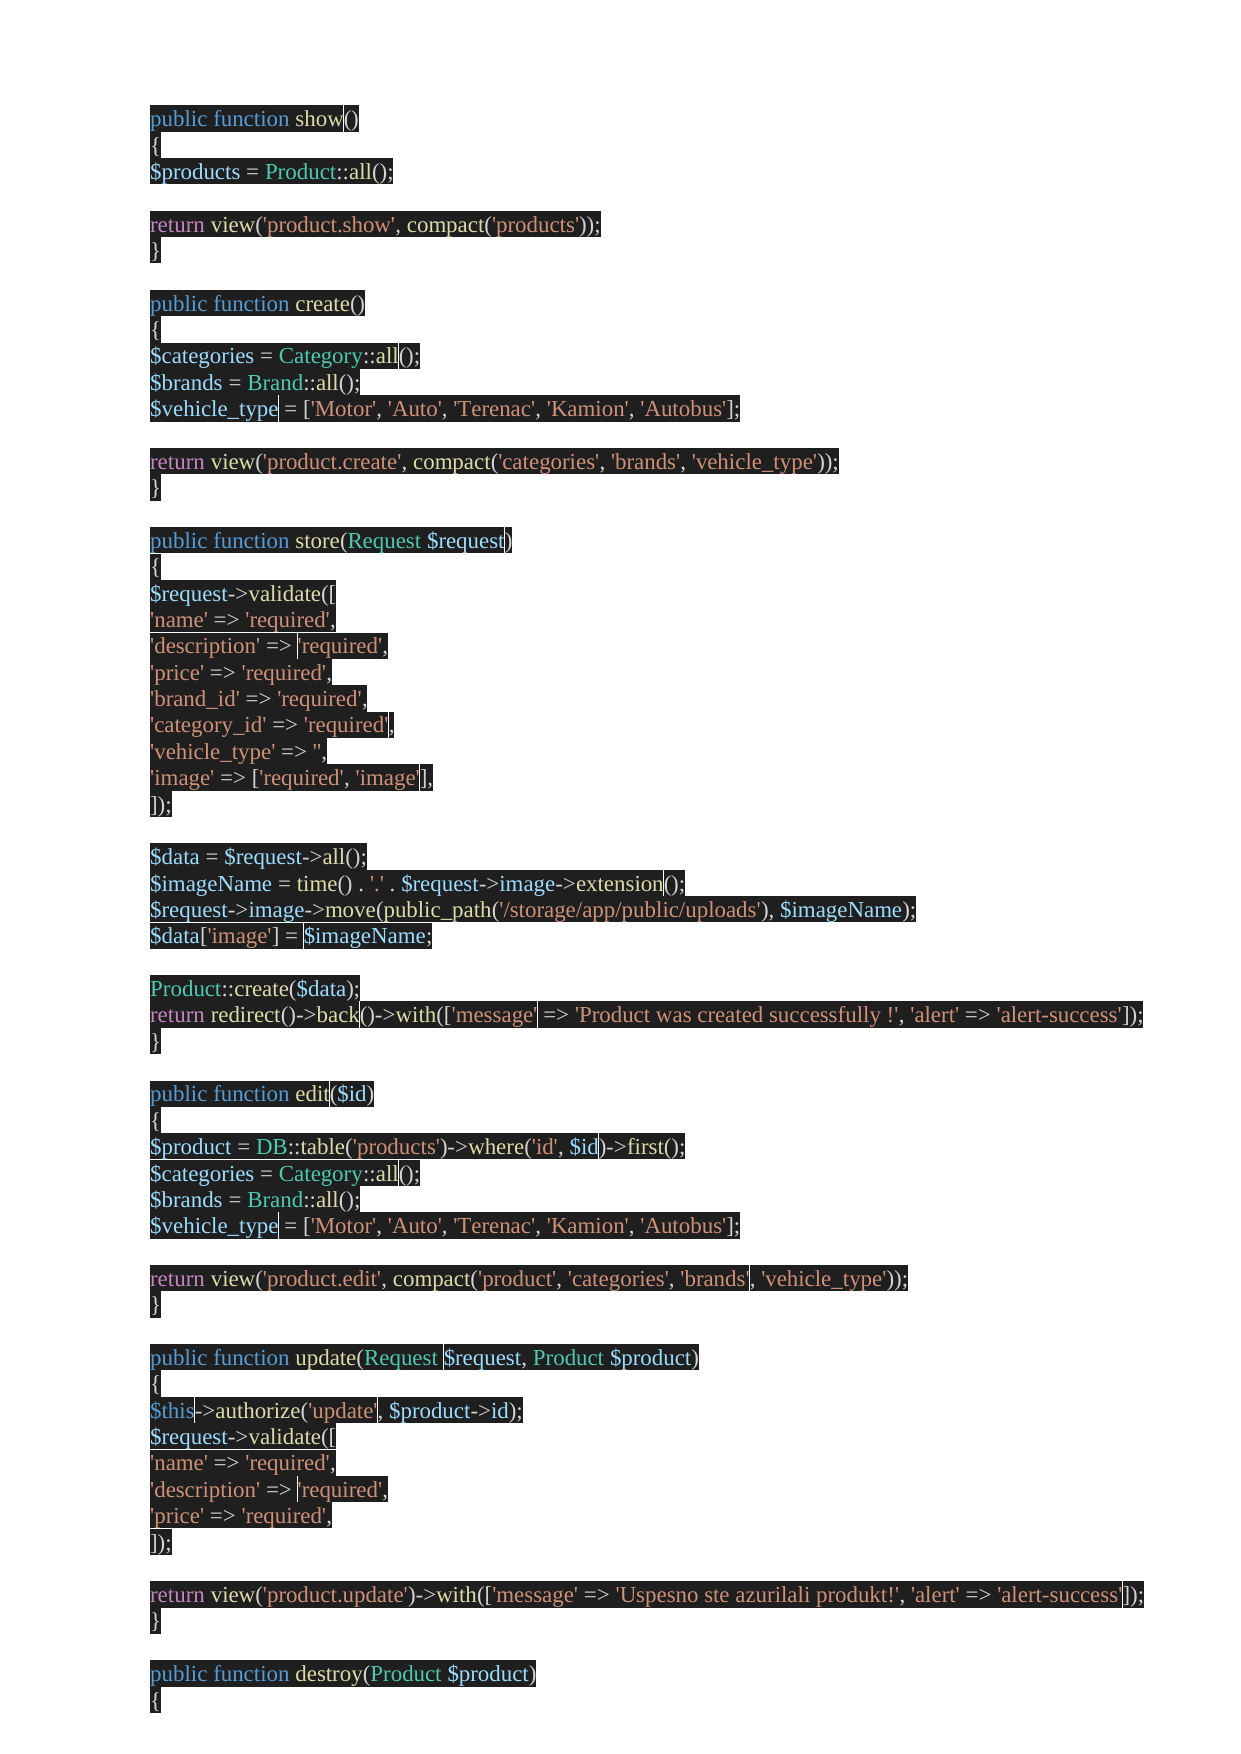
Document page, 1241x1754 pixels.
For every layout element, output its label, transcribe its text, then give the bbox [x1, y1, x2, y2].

text $data = $request->all(); [150, 843, 1152, 870]
text ]); [150, 1528, 1152, 1555]
text $imageName = time() . '.' . $request->image->extension(); [150, 870, 1152, 896]
text $product = DB::table('products')->where('id', $id)->first(); [150, 1133, 1152, 1159]
text $products = Product::all(); [150, 158, 1152, 184]
text $brands = Brand::all(); [150, 369, 1152, 395]
text { [150, 1370, 1152, 1397]
text Product::create($data); [150, 975, 1152, 1001]
text $request->validate([ [150, 1423, 1152, 1449]
text return redirect()->back()->with(['message' => 'Product was created successfully !', 'alert' => 'alert-success']); [150, 1001, 1152, 1028]
text $this->authorize('update', $product->id); [150, 1397, 1152, 1423]
text $vehicle_type = ['Motor', 'Auto', 'Terenac', 'Kamion', 'Autobus']; [150, 395, 1152, 422]
text 'price' => 'required', [150, 659, 1152, 685]
text 'price' => 'required', [150, 1502, 1152, 1528]
text 'category_id' => 'required', [150, 712, 1152, 738]
text return view('product.show', compact('products')); [150, 211, 1152, 237]
text 'name' => 'required', [150, 1449, 1152, 1476]
text { [150, 1687, 1152, 1713]
text $categories = Category::all(); [150, 343, 1152, 369]
text ]); [150, 791, 1152, 817]
text 'brand_id' => 'required', [150, 685, 1152, 712]
text { [150, 316, 1152, 343]
text return view('product.update')->with(['message' => 'Uspesno ste azurilali produkt!', 'alert' => 'alert-success']); [150, 1581, 1152, 1608]
text $vehicle_type = ['Motor', 'Auto', 'Terenac', 'Kamion', 'Autobus']; [150, 1212, 1152, 1239]
text return view('product.edit', compact('product', 'categories', 'brands', 'vehicle_type')); [150, 1265, 1152, 1291]
text public function show() [150, 105, 1152, 132]
text public function create() [150, 290, 1152, 316]
text } [150, 237, 1152, 263]
text 'description' => 'required', [150, 632, 1152, 659]
text } [150, 1028, 1152, 1054]
text } [150, 1608, 1152, 1634]
text } [150, 474, 1152, 501]
text public function store(Request $request) [150, 527, 1152, 553]
text { [150, 553, 1152, 580]
text public function destroy(Product $product) [150, 1660, 1152, 1687]
text return view('product.create', compact('categories', 'brands', 'vehicle_type')); [150, 448, 1152, 474]
text $categories = Category::all(); [150, 1159, 1152, 1186]
text $data['image'] = $imageName; [150, 922, 1152, 949]
text $request->validate([ [150, 580, 1152, 606]
text public function edit($id) [150, 1081, 1152, 1107]
text 'name' => 'required', [150, 606, 1152, 632]
text { [150, 1107, 1152, 1133]
text public function update(Request $request, Product $product) [150, 1344, 1152, 1370]
text } [150, 1291, 1152, 1318]
text 'vehicle_type' => '', [150, 738, 1152, 764]
text $brands = Brand::all(); [150, 1186, 1152, 1212]
text 'description' => 'required', [150, 1476, 1152, 1502]
text $request->image->move(public_path('/storage/app/public/uploads'), $imageName); [150, 896, 1152, 922]
text 'image' => ['required', 'image'], [150, 764, 1152, 791]
text { [150, 132, 1152, 158]
